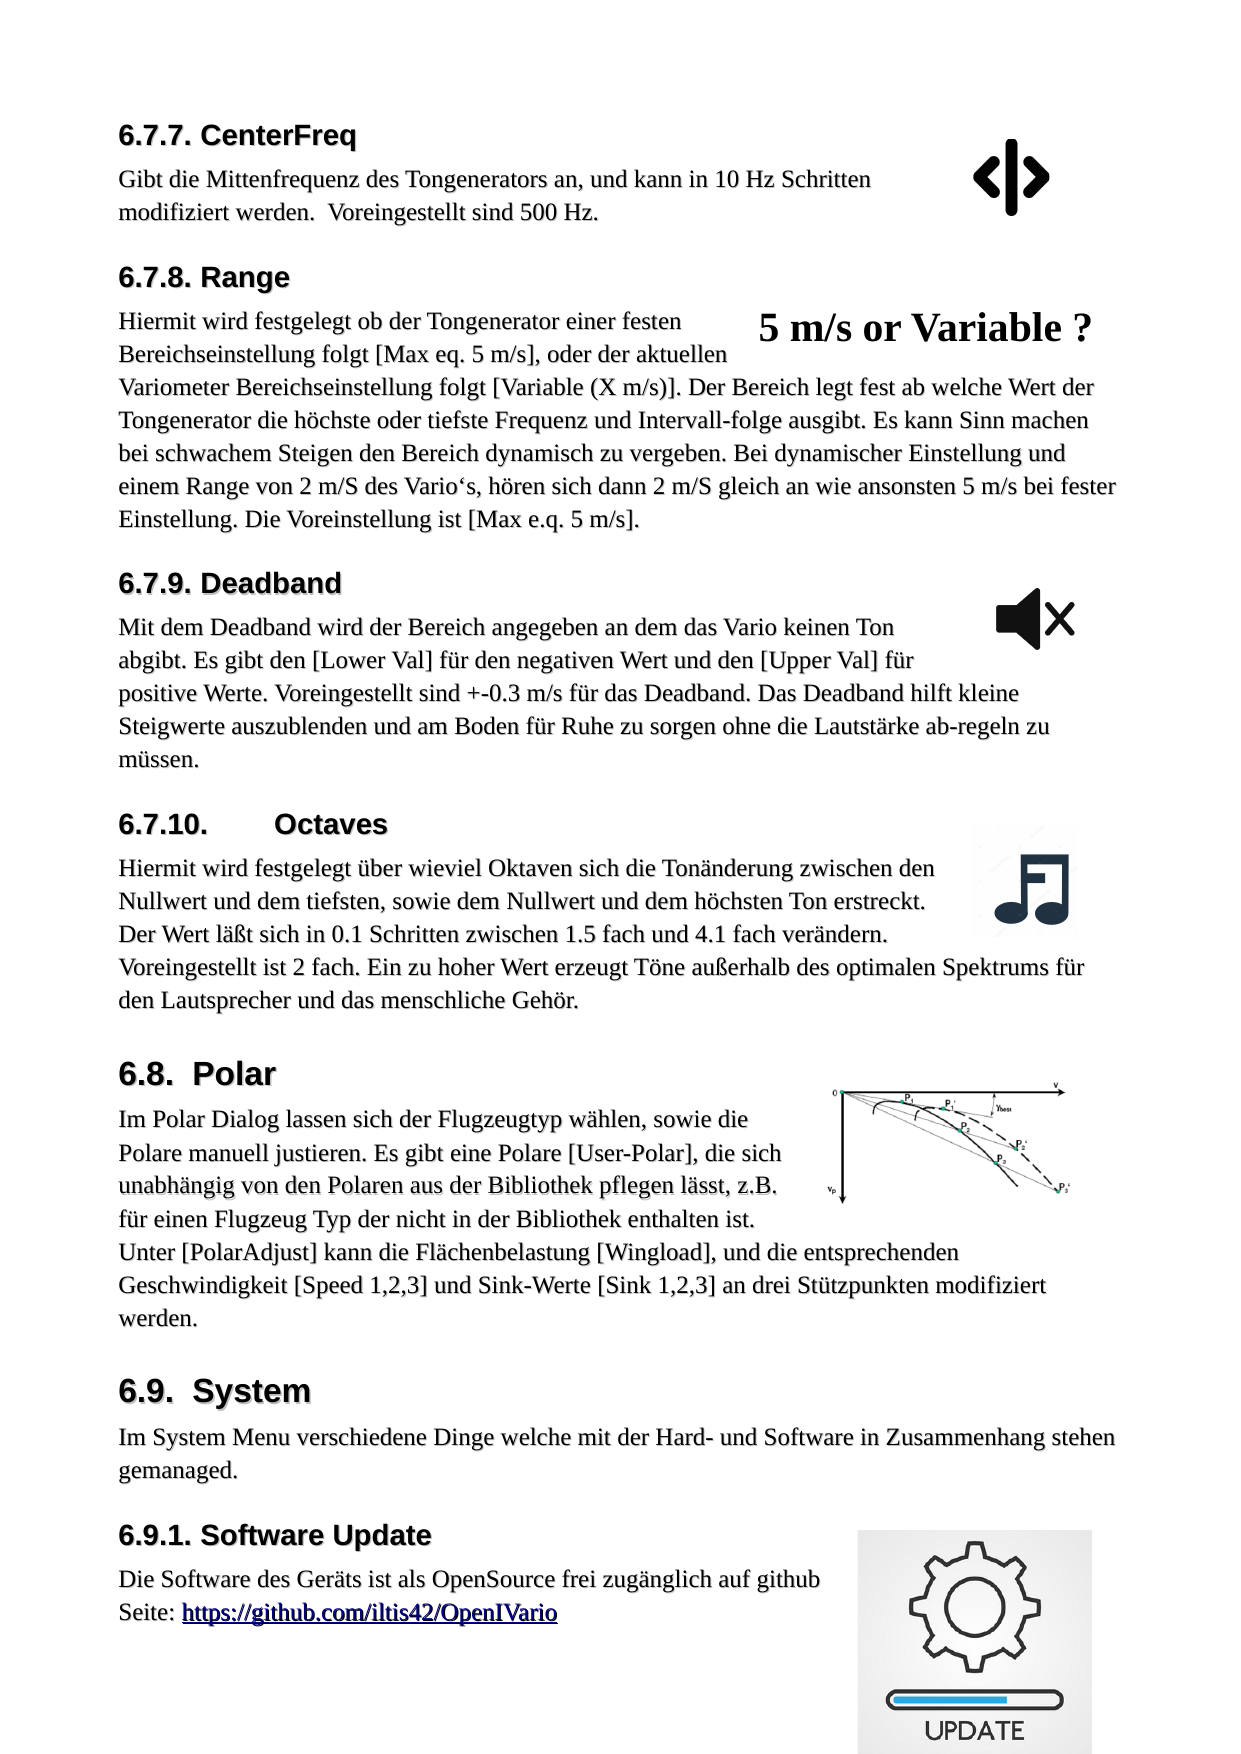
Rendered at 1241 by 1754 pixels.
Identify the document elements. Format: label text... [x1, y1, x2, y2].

picture [973, 139, 1050, 216]
text Die Software des Geräts ist als OpenSource frei zugänglich auf github Seite: https://github.com/iltis42/OpenIVario [118, 1564, 857, 1626]
text Mit dem Deadband wird der Bereich angegeben an dem das Vario keinen Ton abgibt. Es gibt den [Lower Val] für den negativen Wert und den [Upper Val] für positive Werte. Voreingestellt sind +-0.3 m/s für das Deadband. Das Deadband hilft kleine Steigwerte auszublenden und am Boden für Ruhe zu sorgen ohne die Lautstärke ab-regeln zu müssen. [118, 612, 1122, 773]
subtitle Polar [118, 1053, 1122, 1092]
subtitle Range [118, 259, 1122, 293]
subtitle Software Update [118, 1517, 1122, 1551]
picture [992, 575, 1078, 661]
picture [824, 1078, 1079, 1207]
subtitle System [118, 1371, 1122, 1410]
subtitle CenterFreq [118, 118, 1122, 152]
text Hiermit wird festgelegt ob der Tongenerator einer festen Bereichseinstellung folgt [Max eq. 5 m/s], oder der aktuellen Variometer Bereichseinstellung folgt [Variable (X m/s)]. Der Bereich legt fest ab welche Wert der Tongenerator die höchste oder tiefste Frequenz und Intervall-folge ausgibt. Es kann Sinn machen bei schwachem Steigen den Bereich dynamisch zu vergeben. Bei dynamischer Einstellung und einem Range von 2 m/S des Vario‘s, hören sich dann 2 m/S gleich an wie ansonsten 5 m/s bei fester Einstellung. Die Voreinstellung ist [Max e.q. 5 m/s]. [118, 306, 1122, 533]
text Im Polar Dialog lassen sich der Flugzeugtyp wählen, sowie die Polare manuell justieren. Es gibt eine Polare [User-Polar], die sich unabhängig von den Polaren aus der Bibliothek pflegen lässt, z.B. für einen Flugzeug Typ der nicht in der Bibliothek enthalten ist. Unter [PolarAdjust] kann die Flächenbelastung [Wingload], und die entsprechenden Geschwindigkeit [Speed 1,2,3] und Sink-Werte [Sink 1,2,3] an drei Stützpunkten modifiziert werden. [118, 1207, 1122, 1331]
picture [857, 1530, 1092, 1754]
subtitle Deadband [118, 566, 1122, 600]
text Im System Menu verschiedene Dinge welche mit der Hard- und Software in Zusammenhang stehen gemanaged. [118, 1422, 1122, 1484]
subtitle Octaves [118, 807, 1122, 840]
text Gibt die Mittenfrequenz des Tongenerators an, und kann in 10 Hz Schritten modifiziert werden. Voreingestellt sind 500 Hz. [118, 164, 1122, 226]
text Hiermit wird festgelegt über wieviel Oktaven sich die Tonänderung zwischen den Nullwert und dem tiefsten, sowie dem Nullwert und dem höchsten Ton erstreckt. Der Wert läßt sich in 0.1 Schritten zwischen 1.5 fach und 4.1 fach verändern. Voreingestellt ist 2 fach. Ein zu hoher Wert erzeugt Töne außerhalb des optimalen Spektrums für den Lautsprecher und das menschliche Gehör. [118, 853, 1122, 1014]
